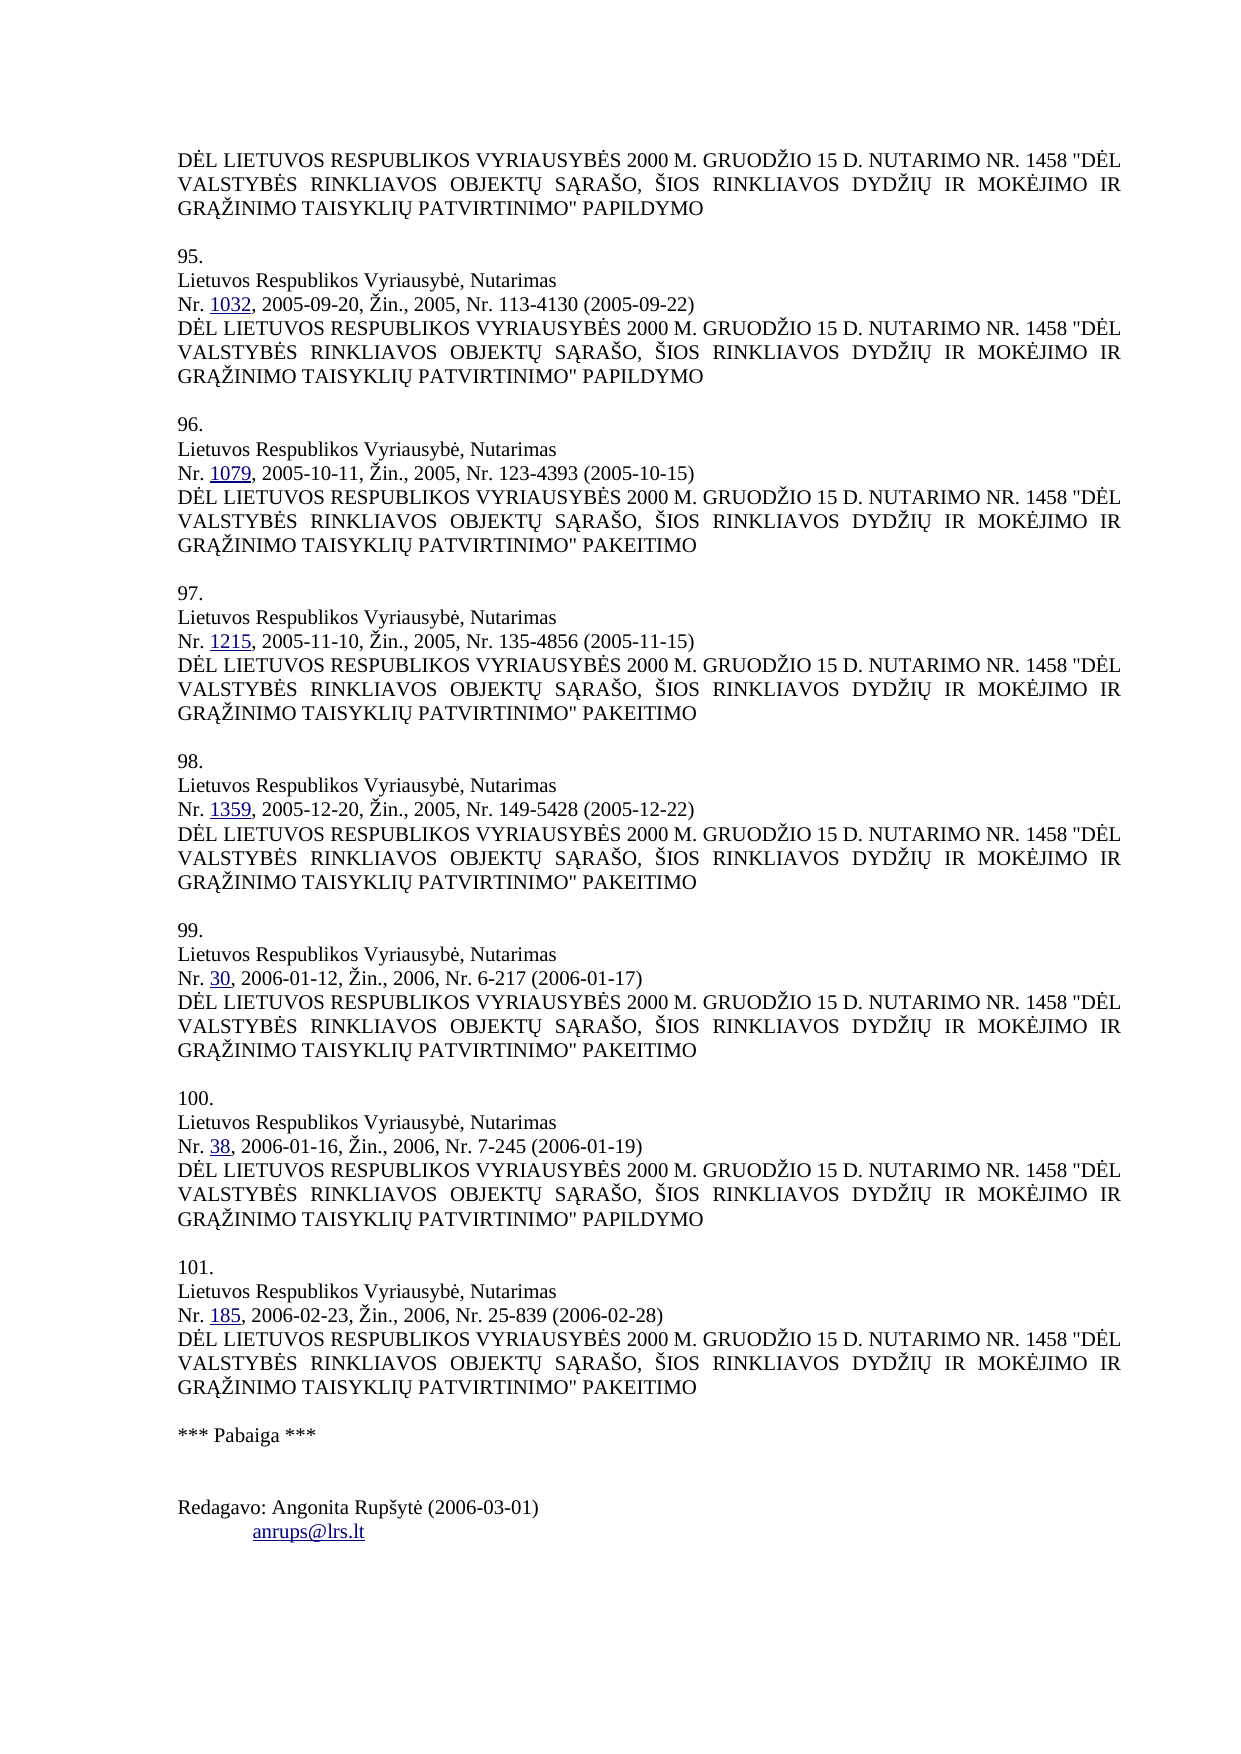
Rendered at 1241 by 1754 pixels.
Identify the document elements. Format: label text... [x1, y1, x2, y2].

text 101. [177, 1254, 1122, 1279]
text DĖL LIETUVOS RESPUBLIKOS VYRIAUSYBĖS 2000 M. GRUODŽIO 15 D. NUTARIMO NR. 1458 "DĖL VALSTYBĖS RINKLIAVOS OBJEKTŲ SĄRAŠO, ŠIOS RINKLIAVOS DYDŽIŲ IR MOKĖJIMO IR GRĄŽINIMO TAISYKLIŲ PATVIRTINIMO" PAPILDYMO [177, 148, 1122, 220]
text Nr. 1079, 2005-10-11, Žin., 2005, Nr. 123-4393 (2005-10-15) [177, 461, 1122, 484]
text Lietuvos Respublikos Vyriausybė, Nutarimas [177, 773, 1122, 797]
text anrups@lrs.lt [177, 1519, 1122, 1543]
text Nr. 1215, 2005-11-10, Žin., 2005, Nr. 135-4856 (2005-11-15) [177, 629, 1122, 653]
text Lietuvos Respublikos Vyriausybė, Nutarimas [177, 268, 1122, 292]
text DĖL LIETUVOS RESPUBLIKOS VYRIAUSYBĖS 2000 M. GRUODŽIO 15 D. NUTARIMO NR. 1458 "DĖL VALSTYBĖS RINKLIAVOS OBJEKTŲ SĄRAŠO, ŠIOS RINKLIAVOS DYDŽIŲ IR MOKĖJIMO IR GRĄŽINIMO TAISYKLIŲ PATVIRTINIMO" PAPILDYMO [177, 316, 1122, 388]
text 100. [177, 1086, 1122, 1110]
text Lietuvos Respublikos Vyriausybė, Nutarimas [177, 942, 1122, 966]
text DĖL LIETUVOS RESPUBLIKOS VYRIAUSYBĖS 2000 M. GRUODŽIO 15 D. NUTARIMO NR. 1458 "DĖL VALSTYBĖS RINKLIAVOS OBJEKTŲ SĄRAŠO, ŠIOS RINKLIAVOS DYDŽIŲ IR MOKĖJIMO IR GRĄŽINIMO TAISYKLIŲ PATVIRTINIMO" PAPILDYMO [177, 1158, 1122, 1231]
text DĖL LIETUVOS RESPUBLIKOS VYRIAUSYBĖS 2000 M. GRUODŽIO 15 D. NUTARIMO NR. 1458 "DĖL VALSTYBĖS RINKLIAVOS OBJEKTŲ SĄRAŠO, ŠIOS RINKLIAVOS DYDŽIŲ IR MOKĖJIMO IR GRĄŽINIMO TAISYKLIŲ PATVIRTINIMO" PAKEITIMO [177, 821, 1122, 894]
text 98. [177, 749, 1122, 773]
text DĖL LIETUVOS RESPUBLIKOS VYRIAUSYBĖS 2000 M. GRUODŽIO 15 D. NUTARIMO NR. 1458 "DĖL VALSTYBĖS RINKLIAVOS OBJEKTŲ SĄRAŠO, ŠIOS RINKLIAVOS DYDŽIŲ IR MOKĖJIMO IR GRĄŽINIMO TAISYKLIŲ PATVIRTINIMO" PAKEITIMO [177, 990, 1122, 1062]
text Nr. 38, 2006-01-16, Žin., 2006, Nr. 7-245 (2006-01-19) [177, 1134, 1122, 1158]
text DĖL LIETUVOS RESPUBLIKOS VYRIAUSYBĖS 2000 M. GRUODŽIO 15 D. NUTARIMO NR. 1458 "DĖL VALSTYBĖS RINKLIAVOS OBJEKTŲ SĄRAŠO, ŠIOS RINKLIAVOS DYDŽIŲ IR MOKĖJIMO IR GRĄŽINIMO TAISYKLIŲ PATVIRTINIMO" PAKEITIMO [177, 653, 1122, 725]
text DĖL LIETUVOS RESPUBLIKOS VYRIAUSYBĖS 2000 M. GRUODŽIO 15 D. NUTARIMO NR. 1458 "DĖL VALSTYBĖS RINKLIAVOS OBJEKTŲ SĄRAŠO, ŠIOS RINKLIAVOS DYDŽIŲ IR MOKĖJIMO IR GRĄŽINIMO TAISYKLIŲ PATVIRTINIMO" PAKEITIMO [177, 1327, 1122, 1399]
text 95. [177, 244, 1122, 268]
text Nr. 1032, 2005-09-20, Žin., 2005, Nr. 113-4130 (2005-09-22) [177, 292, 1122, 316]
text 99. [177, 918, 1122, 942]
text Nr. 1359, 2005-12-20, Žin., 2005, Nr. 149-5428 (2005-12-22) [177, 797, 1122, 821]
text Lietuvos Respublikos Vyriausybė, Nutarimas [177, 605, 1122, 629]
text *** Pabaiga *** [177, 1423, 1122, 1447]
text Lietuvos Respublikos Vyriausybė, Nutarimas [177, 436, 1122, 461]
text Nr. 185, 2006-02-23, Žin., 2006, Nr. 25-839 (2006-02-28) [177, 1303, 1122, 1327]
text Nr. 30, 2006-01-12, Žin., 2006, Nr. 6-217 (2006-01-17) [177, 966, 1122, 990]
text 97. [177, 581, 1122, 605]
text 96. [177, 412, 1122, 436]
text Lietuvos Respublikos Vyriausybė, Nutarimas [177, 1279, 1122, 1303]
text DĖL LIETUVOS RESPUBLIKOS VYRIAUSYBĖS 2000 M. GRUODŽIO 15 D. NUTARIMO NR. 1458 "DĖL VALSTYBĖS RINKLIAVOS OBJEKTŲ SĄRAŠO, ŠIOS RINKLIAVOS DYDŽIŲ IR MOKĖJIMO IR GRĄŽINIMO TAISYKLIŲ PATVIRTINIMO" PAKEITIMO [177, 484, 1122, 557]
text Lietuvos Respublikos Vyriausybė, Nutarimas [177, 1110, 1122, 1134]
text Redagavo: Angonita Rupšytė (2006-03-01) [177, 1495, 1122, 1519]
